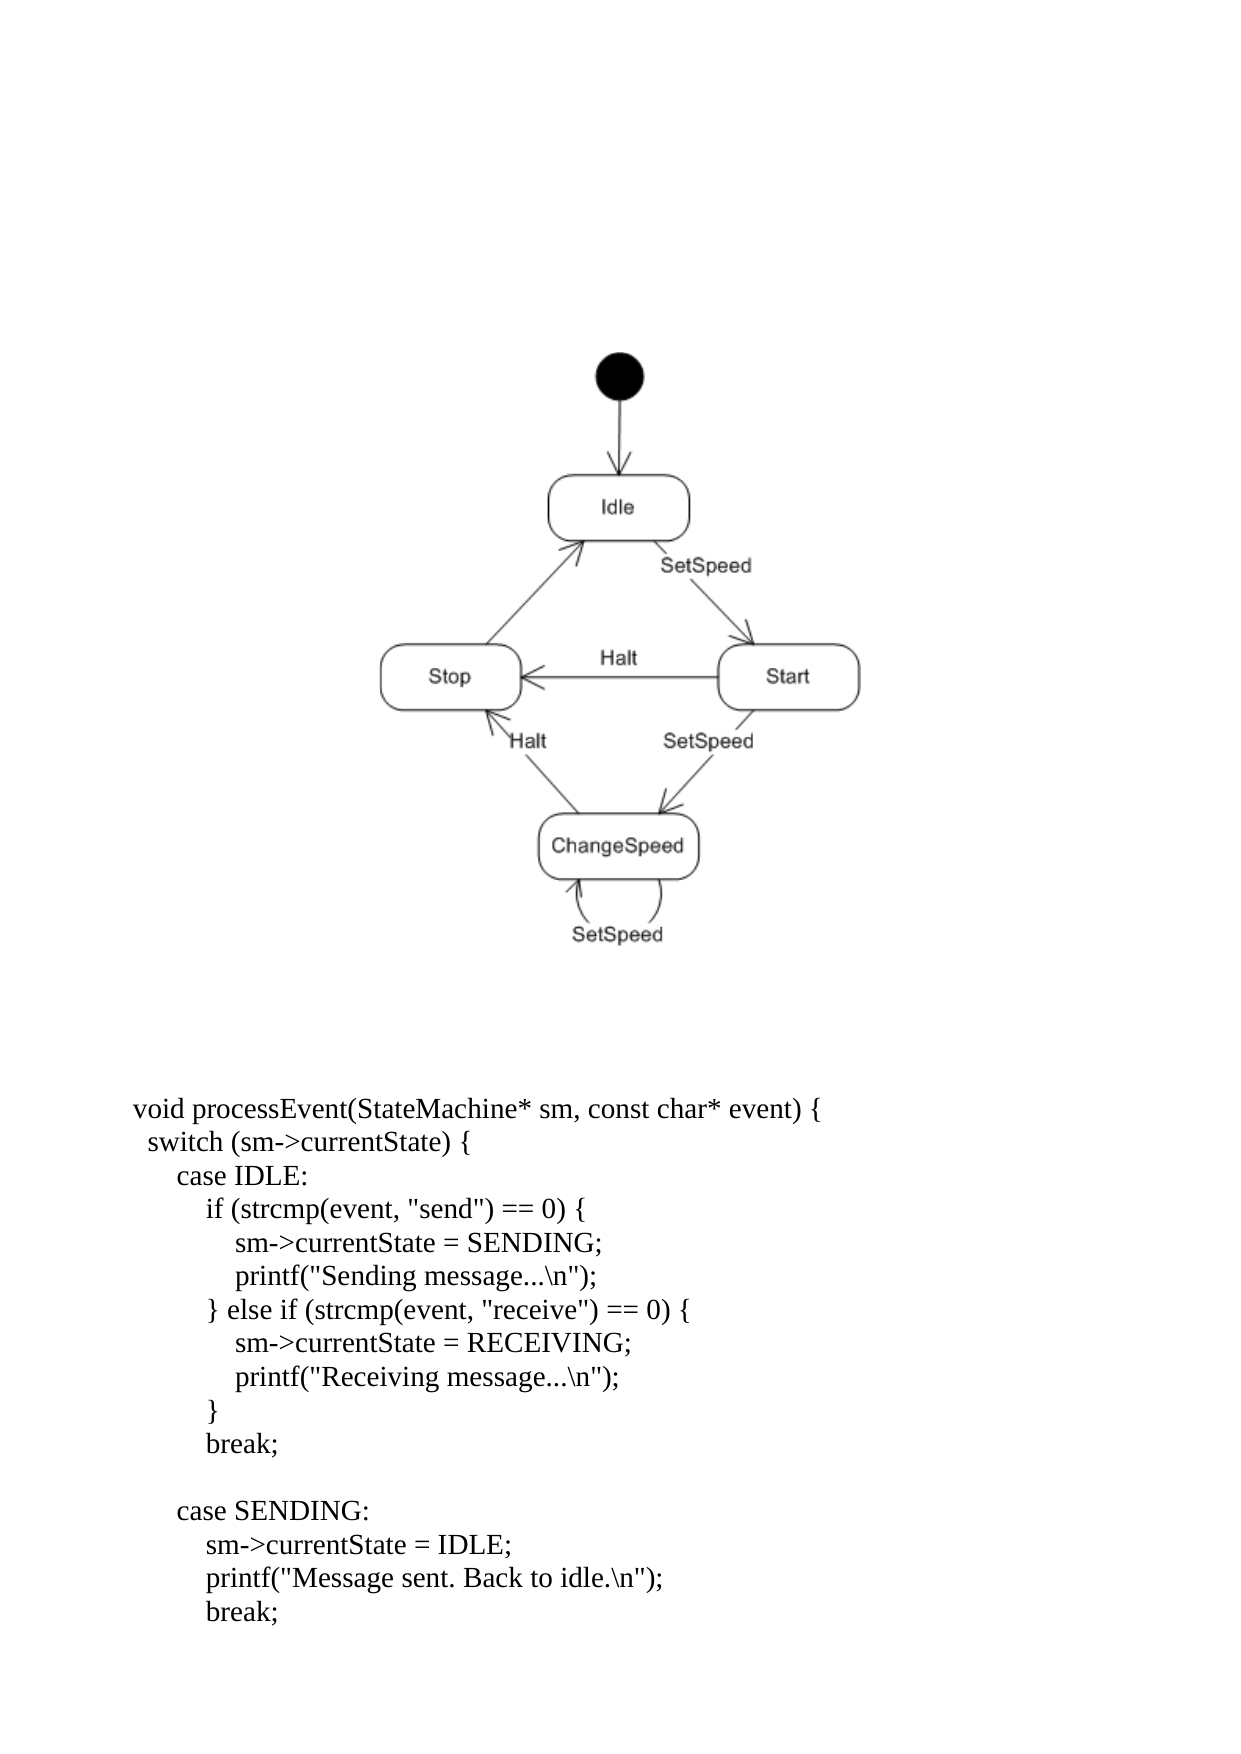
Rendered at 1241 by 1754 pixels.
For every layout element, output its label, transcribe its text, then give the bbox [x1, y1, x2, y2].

text printf("Message sent. Back to idle.\n"); [118, 1560, 1122, 1594]
text case IDLE: [118, 1158, 1122, 1191]
text sm->currentState = RECEIVING; [118, 1326, 1122, 1359]
text printf("Sending message...\n"); [118, 1258, 1122, 1292]
text if (strcmp(event, "send") == 0) { [118, 1191, 1122, 1225]
text break; [118, 1426, 1122, 1460]
text sm->currentState = IDLE; [118, 1527, 1122, 1560]
text break; [118, 1594, 1122, 1627]
text sm->currentState = SENDING; [118, 1225, 1122, 1258]
picture [379, 352, 861, 949]
text switch (sm->currentState) { [118, 1124, 1122, 1158]
text } else if (strcmp(event, "receive") == 0) { [118, 1292, 1122, 1326]
text printf("Receiving message...\n"); [118, 1359, 1122, 1393]
text } [118, 1393, 1122, 1426]
text case SENDING: [118, 1493, 1122, 1527]
text void processEvent(StateMachine* sm, const char* event) { [118, 1091, 1122, 1124]
